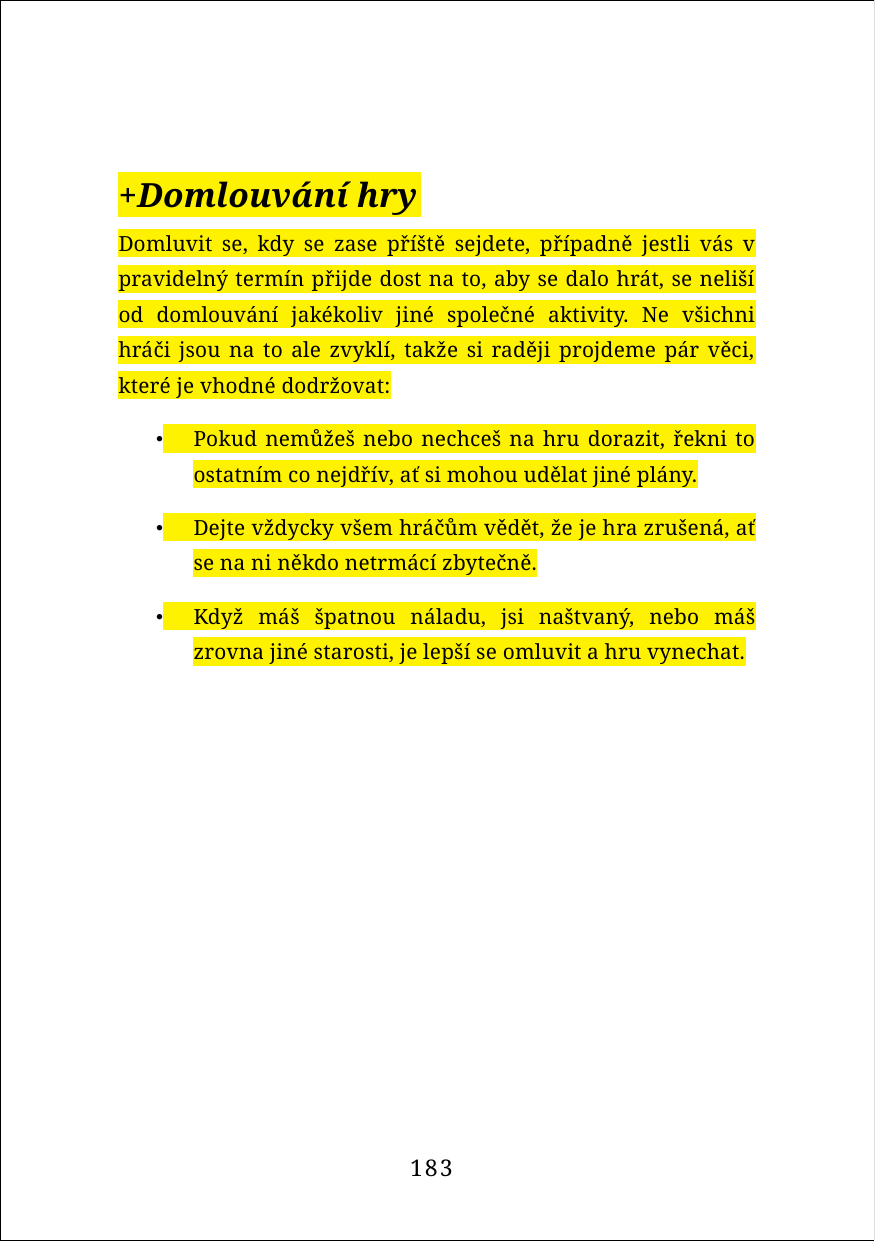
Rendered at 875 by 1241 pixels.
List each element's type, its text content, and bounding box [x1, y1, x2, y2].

list Když máš špatnou náladu, jsi naštvaný, nebo máš zrovna jiné starosti, je lepší se omluvit a hru vynechat. [156, 602, 756, 666]
list Pokud nemůžeš nebo nechceš na hru dorazit, řekni to ostatním co nejdřív, ať si mohou udělat jiné plány. [156, 424, 756, 488]
list Dejte vždycky všem hráčům vědět, že je hra zrušená, ať se na ni někdo netrmácí zbytečně. [156, 513, 756, 577]
subtitle +Domlouvání hry [118, 172, 756, 217]
text Domluvit se, kdy se zase příště sejdete, případně jestli vás v pravidelný termín přijde dost na to, aby se dalo hrát, se neliší od domlouvání jakékoliv jiné společné aktivity. Ne všichni hráči jsou na to ale zvyklí, takže si raději projdeme pár věci, které je vhodné dodržovat: [118, 229, 756, 399]
